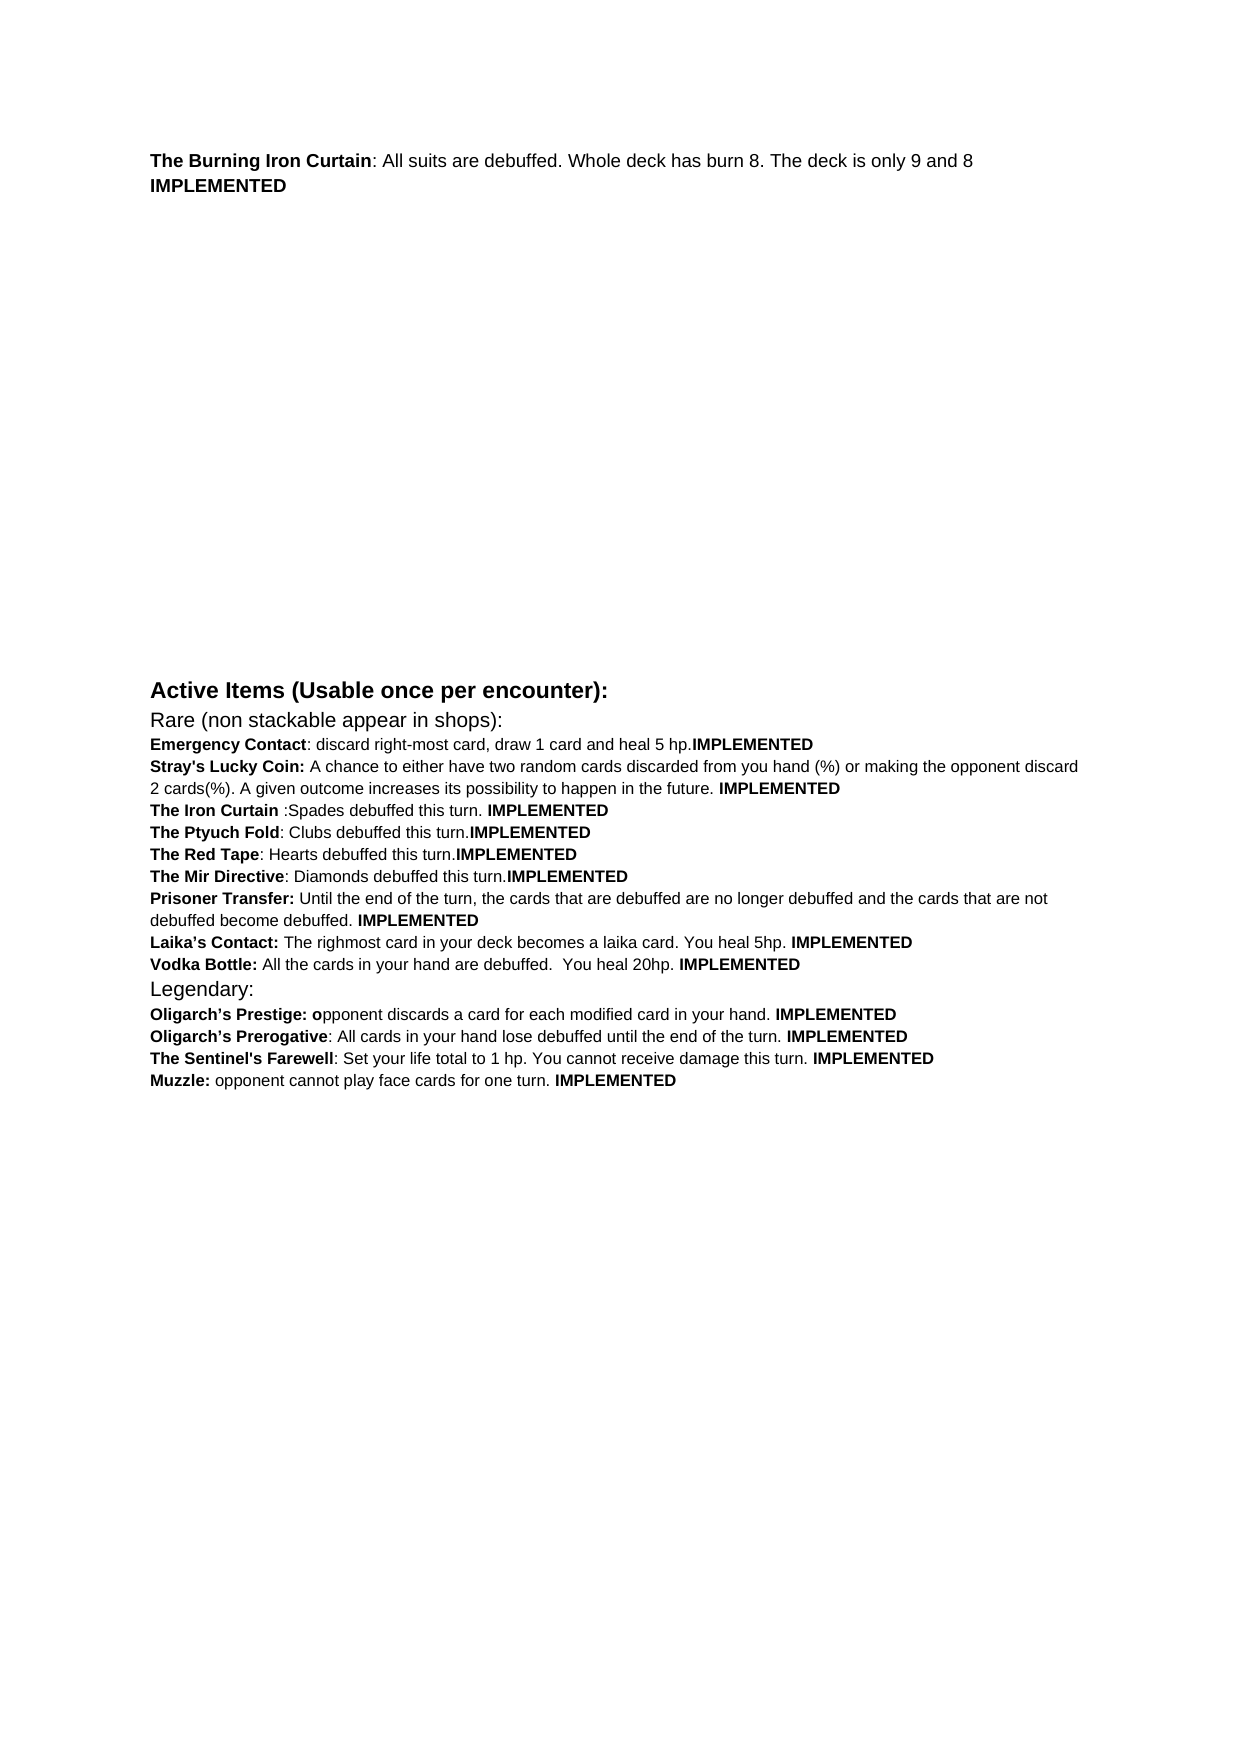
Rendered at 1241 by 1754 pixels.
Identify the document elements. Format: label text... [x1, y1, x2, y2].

text Vodka Bottle: All the cards in your hand are debuffed. You heal 20hp. IMPLEMENTED [150, 955, 1090, 974]
text The Iron Curtain :Spades debuffed this turn. IMPLEMENTED [150, 801, 1090, 820]
text Prisoner Transfer: Until the end of the turn, the cards that are debuffed are no longer debuffed and the cards that are not debuffed become debuffed. IMPLEMENTED [150, 889, 1090, 930]
text Laika’s Contact: The righmost card in your deck becomes a laika card. You heal 5hp. IMPLEMENTED [150, 933, 1090, 952]
text Active Items (Usable once per encounter): [150, 677, 1090, 704]
text Stray's Lucky Coin: A chance to either have two random cards discarded from you hand (%) or making the opponent discard 2 cards(%). A given outcome increases its possibility to happen in the future. IMPLEMENTED [150, 757, 1090, 798]
text Legendary: [150, 977, 1090, 1001]
text Emergency Contact: discard right-most card, draw 1 card and heal 5 hp.IMPLEMENTED [150, 735, 1090, 754]
text The Red Tape: Hearts debuffed this turn.IMPLEMENTED [150, 845, 1090, 864]
text The Mir Directive: Diamonds debuffed this turn.IMPLEMENTED [150, 867, 1090, 886]
text Muzzle: opponent cannot play face cards for one turn. IMPLEMENTED [150, 1070, 1090, 1089]
text The Ptyuch Fold: Clubs debuffed this turn.IMPLEMENTED [150, 823, 1090, 842]
text Rare (non stackable appear in shops): [150, 708, 1090, 732]
text Oligarch’s Prerogative: All cards in your hand lose debuffed until the end of the turn. IMPLEMENTED [150, 1026, 1090, 1046]
text The Burning Iron Curtain: All suits are debuffed. Whole deck has burn 8. The deck is only 9 and 8 IMPLEMENTED [150, 150, 1090, 196]
text The Sentinel's Farewell: Set your life total to 1 hp. You cannot receive damage this turn. IMPLEMENTED [150, 1048, 1090, 1068]
text Oligarch’s Prestige: opponent discards a card for each modified card in your hand. IMPLEMENTED [150, 1004, 1090, 1024]
